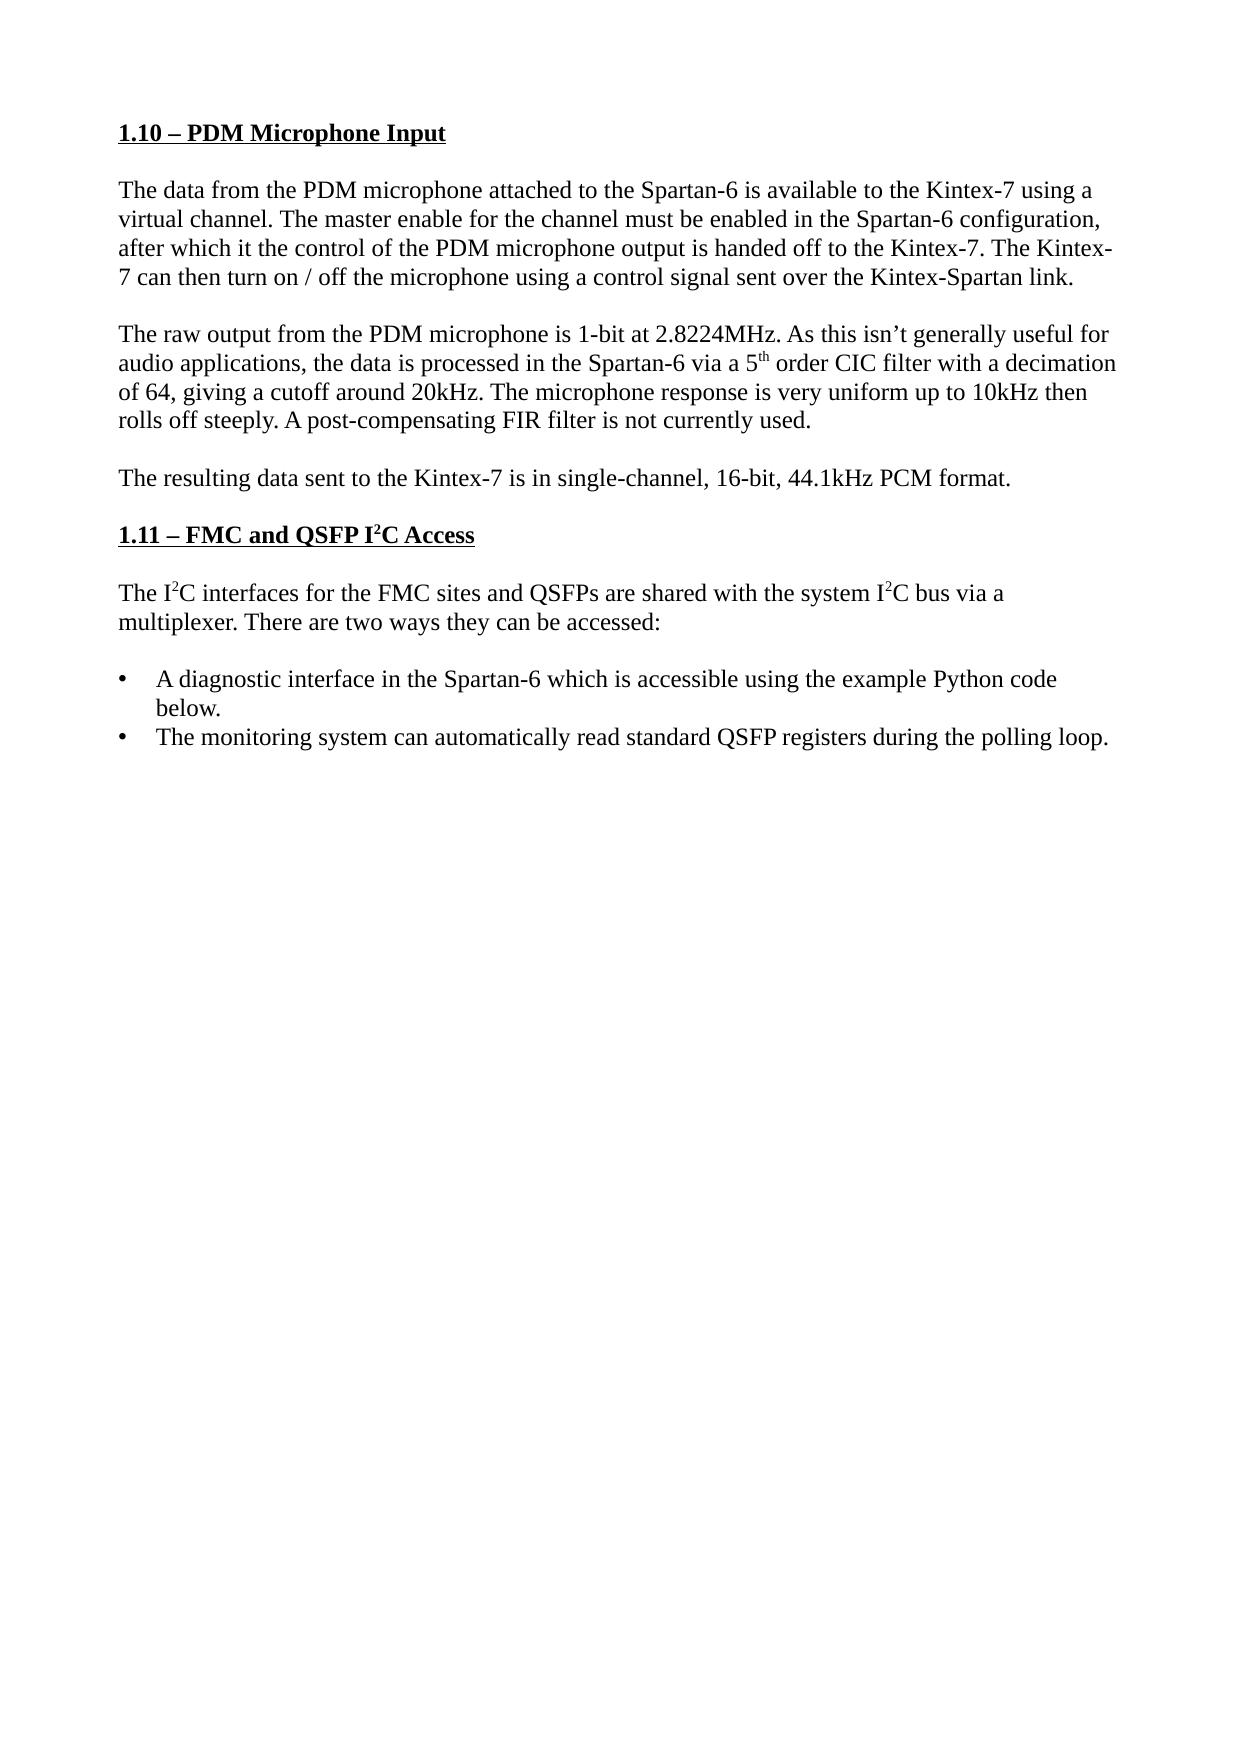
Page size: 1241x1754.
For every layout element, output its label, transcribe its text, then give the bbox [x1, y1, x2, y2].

list The monitoring system can automatically read standard QSFP registers during the polling loop. [118, 722, 1122, 751]
text 1.11 – FMC and QSFP I2C Access [118, 521, 1122, 549]
text The I2C interfaces for the FMC sites and QSFPs are shared with the system I2C bus via a multiplexer. There are two ways they can be accessed: [118, 578, 1122, 636]
text 1.10 – PDM Microphone Input [118, 118, 1122, 147]
text The raw output from the PDM microphone is 1-bit at 2.8224MHz. As this isn’t generally useful for audio applications, the data is processed in the Spartan-6 via a 5th order CIC filter with a decimation of 64, giving a cutoff around 20kHz. The microphone response is very uniform up to 10kHz then rolls off steeply. A post-compensating FIR filter is not currently used. [118, 319, 1122, 434]
text The resulting data sent to the Kintex-7 is in single-channel, 16-bit, 44.1kHz PCM format. [118, 463, 1122, 492]
text The data from the PDM microphone attached to the Spartan-6 is available to the Kintex-7 using a virtual channel. The master enable for the channel must be enabled in the Spartan-6 configuration, after which it the control of the PDM microphone output is handed off to the Kintex-7. The Kintex-7 can then turn on / off the microphone using a control signal sent over the Kintex-Spartan link. [118, 176, 1122, 291]
list A diagnostic interface in the Spartan-6 which is accessible using the example Python code below. [118, 664, 1122, 722]
